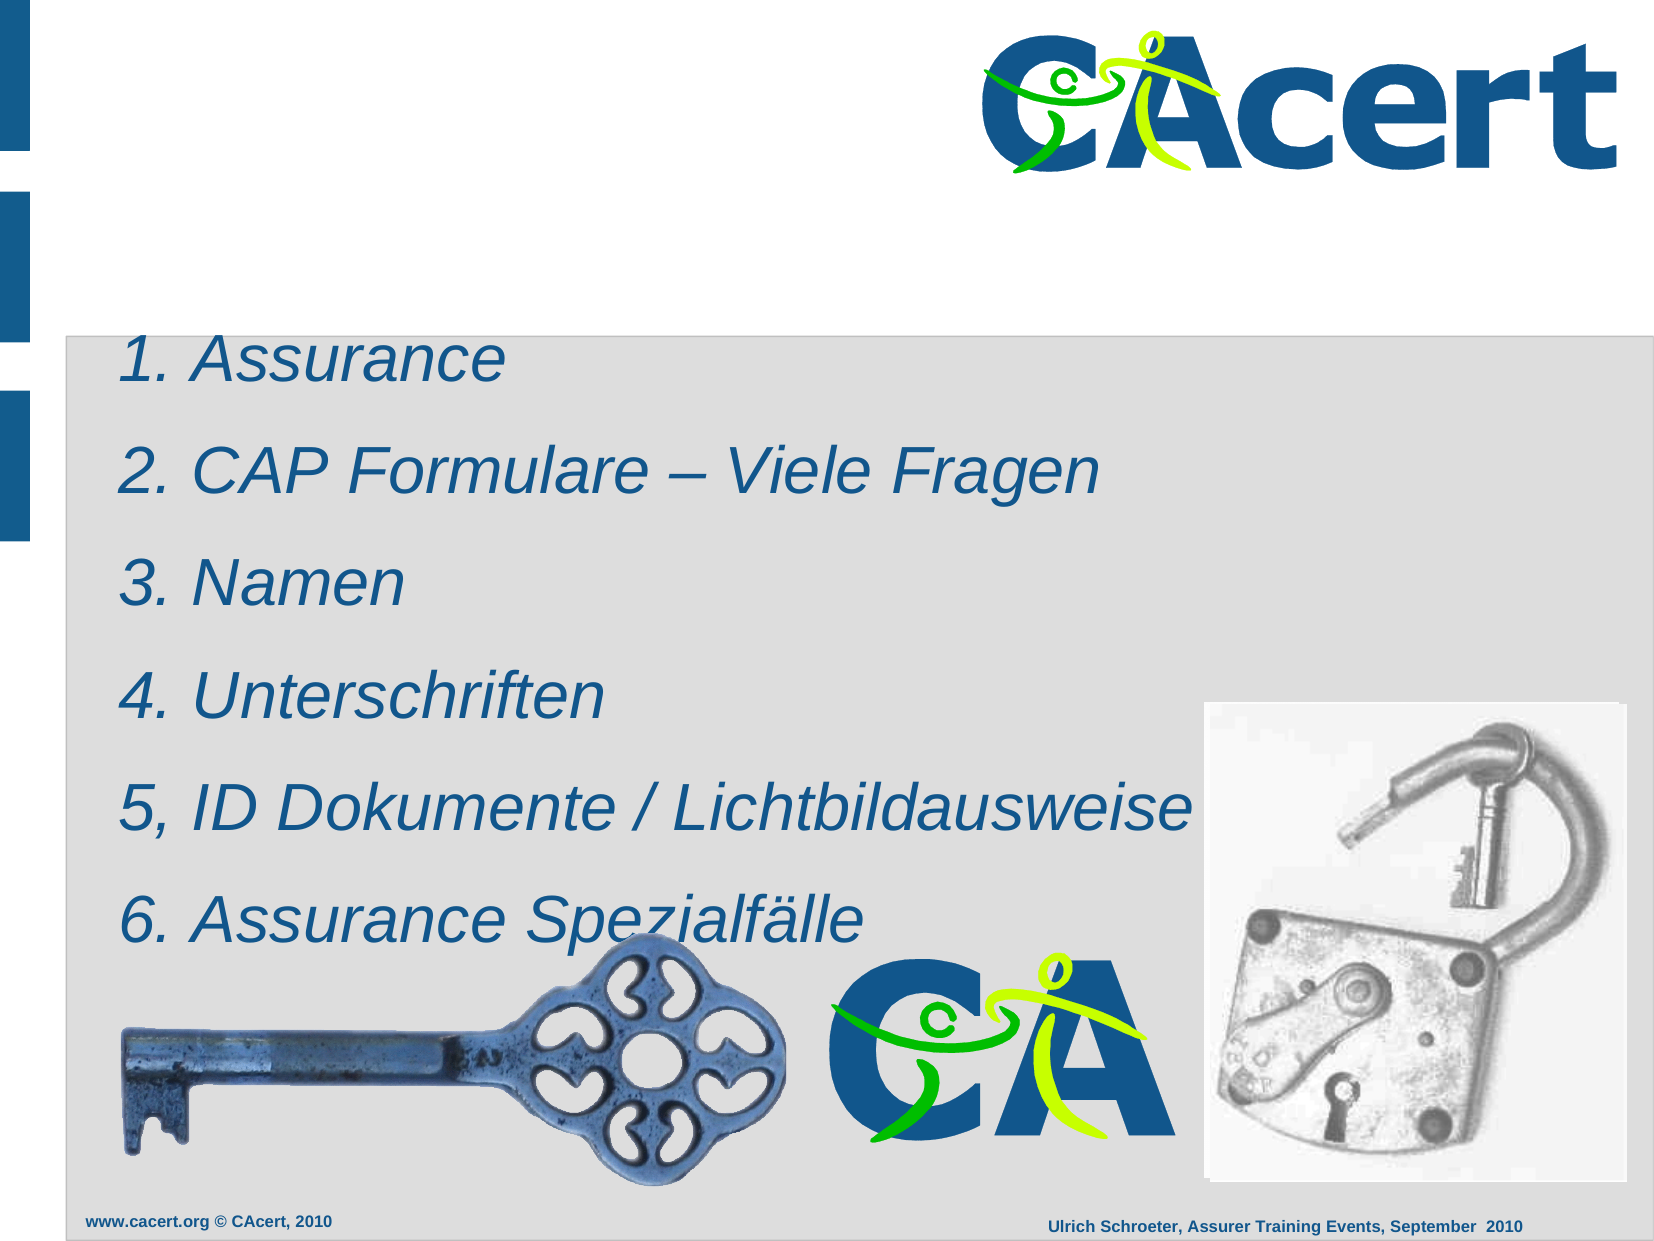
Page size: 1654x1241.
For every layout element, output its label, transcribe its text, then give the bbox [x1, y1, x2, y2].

picture [826, 950, 1177, 1145]
picture [1204, 702, 1627, 1182]
picture [106, 915, 800, 1203]
title 1. Assurance 2. CAP Formulare – Viele Fragen 3. Namen 4. Unterschriften 5, ID Dokumente / Lichtbildausweise 6. Assurance Spezialfälle [118, 265, 1530, 975]
